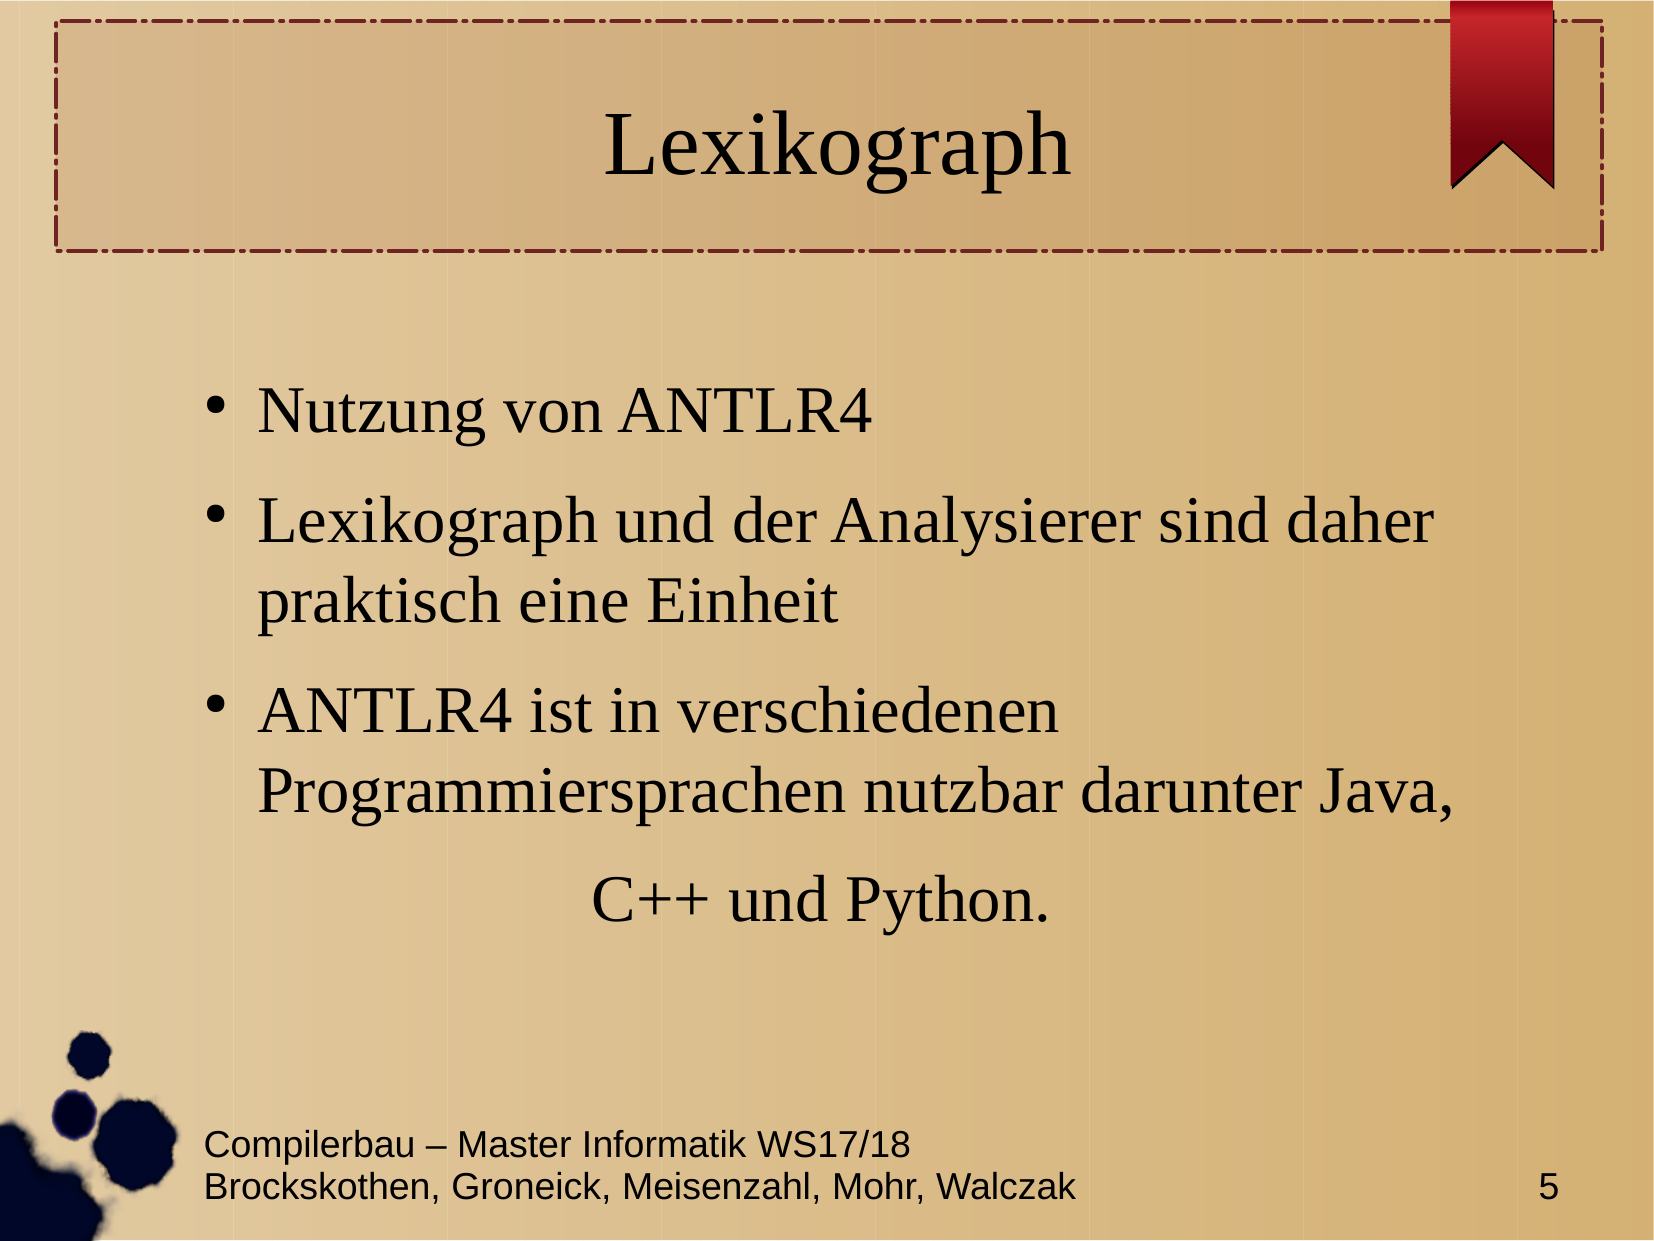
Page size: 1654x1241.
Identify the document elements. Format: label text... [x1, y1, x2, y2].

list Nutzung von ANTLR4 Lexikograph und der Analysierer sind daher praktisch eine Einheit ANTLR4 ist in verschiedenen Programmiersprachen nutzbar darunter Java, C++ und Python. [94, 366, 1550, 1004]
title Lexikograph [82, 47, 1595, 229]
